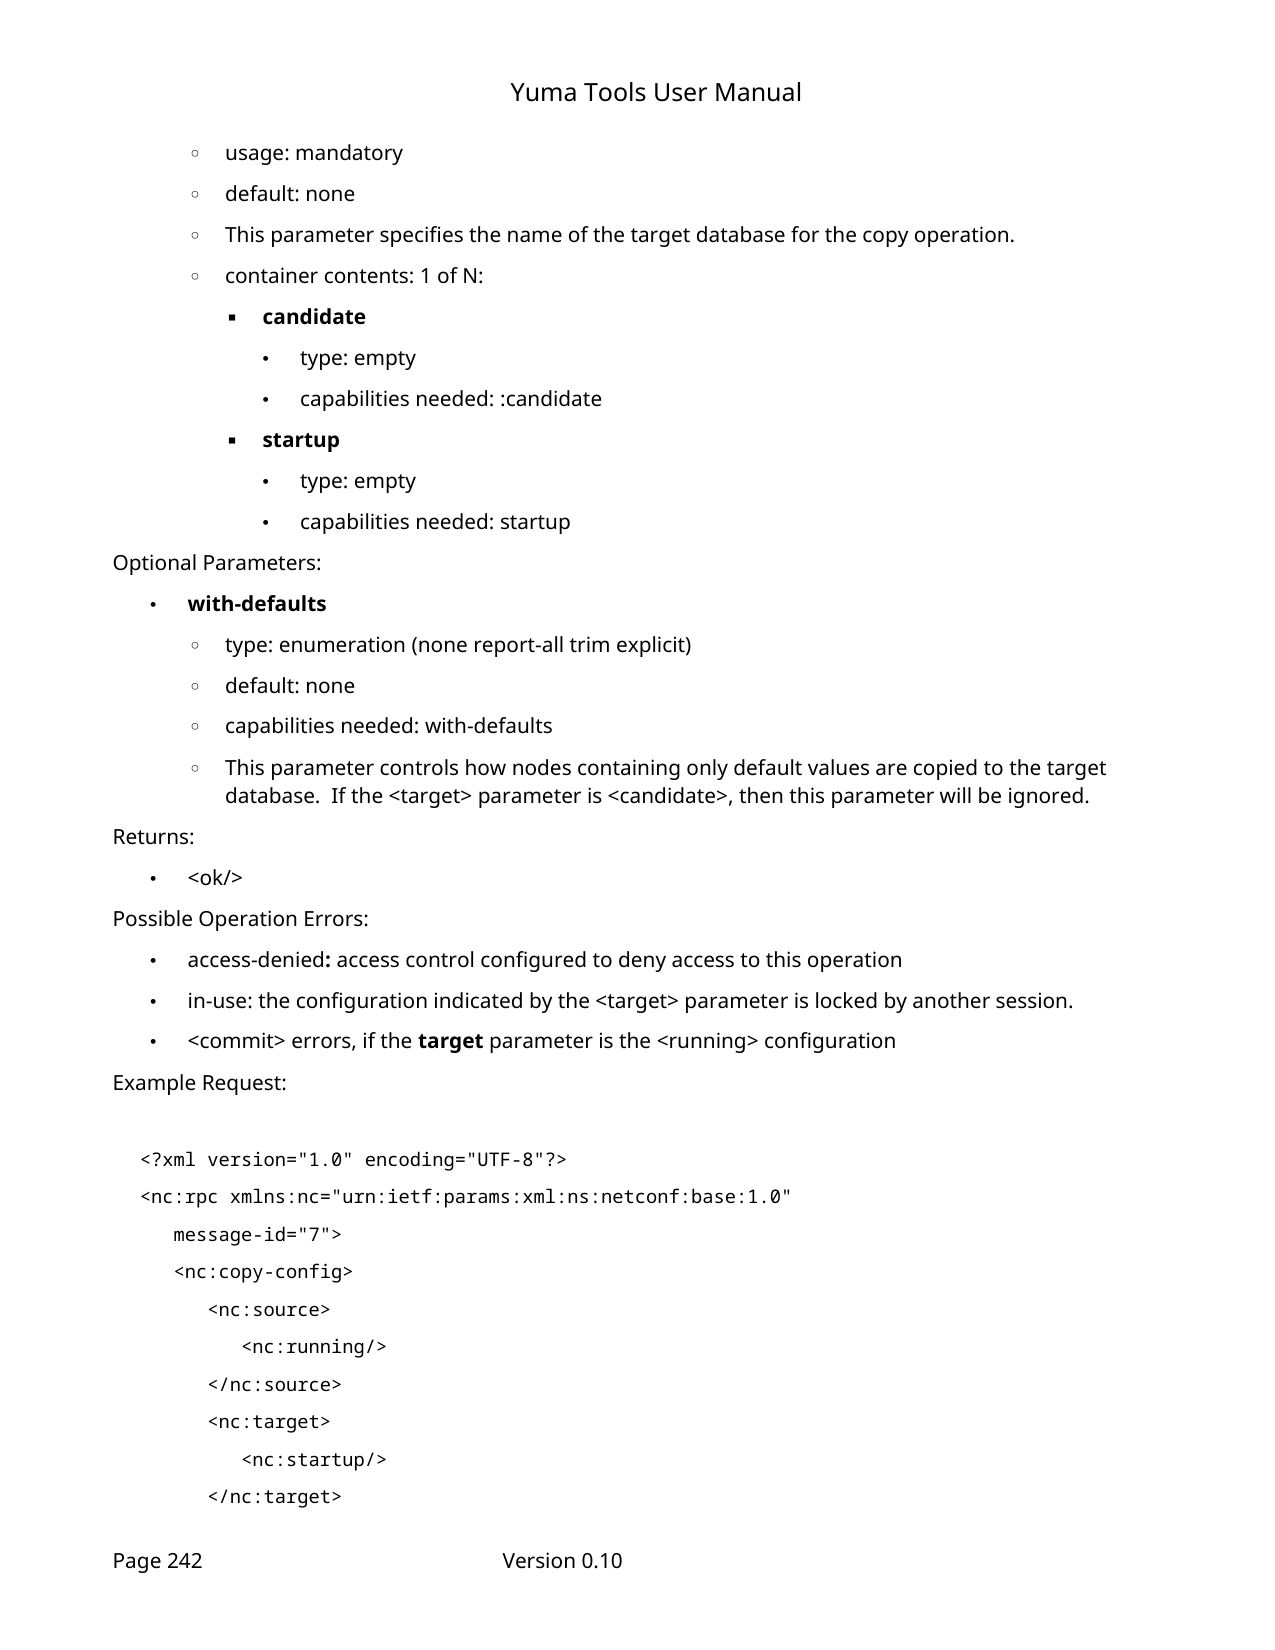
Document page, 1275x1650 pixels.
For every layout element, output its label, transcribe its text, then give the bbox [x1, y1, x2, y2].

text message-id="7"> [139, 1221, 1200, 1247]
list access-denied: access control configured to deny access to this operation [150, 945, 1200, 973]
list This parameter specifies the name of the target database for the copy operation. [187, 220, 1200, 249]
list <commit> errors, if the target parameter is the <running> configuration [150, 1027, 1200, 1055]
list usage: mandatory [187, 138, 1200, 167]
list startup [225, 425, 1200, 453]
text <nc:startup/> [139, 1446, 1200, 1472]
list with-defaults [150, 589, 1200, 617]
list type: empty [262, 466, 1200, 494]
list capabilities needed: with-defaults [187, 712, 1200, 740]
text <nc:running/> [139, 1333, 1200, 1359]
list default: none [187, 179, 1200, 208]
list capabilities needed: startup [262, 507, 1200, 535]
text Optional Parameters: [112, 548, 1200, 576]
list default: none [187, 671, 1200, 699]
list candidate [225, 302, 1200, 331]
text <nc:rpc xmlns:nc="urn:ietf:params:xml:ns:netconf:base:1.0" [139, 1183, 1200, 1209]
text <nc:source> [139, 1296, 1200, 1322]
text <?xml version="1.0" encoding="UTF-8"?> [139, 1146, 1200, 1172]
text Possible Operation Errors: [112, 904, 1200, 932]
text <nc:copy-config> [139, 1258, 1200, 1284]
text </nc:target> [139, 1483, 1200, 1509]
list container contents: 1 of N: [187, 261, 1200, 290]
text Returns: [112, 822, 1200, 850]
list This parameter controls how nodes containing only default values are copied to the target database. If the <target> parameter is <candidate>, then this parameter will be ignored. [187, 753, 1200, 809]
list capabilities needed: :candidate [262, 384, 1200, 413]
list <ok/> [150, 863, 1200, 891]
list type: empty [262, 343, 1200, 372]
text </nc:source> [139, 1371, 1200, 1397]
text <nc:target> [139, 1408, 1200, 1434]
text Example Request: [112, 1068, 1200, 1096]
list type: enumeration (none report-all trim explicit) [187, 630, 1200, 658]
list in-use: the configuration indicated by the <target> parameter is locked by another session. [150, 986, 1200, 1014]
